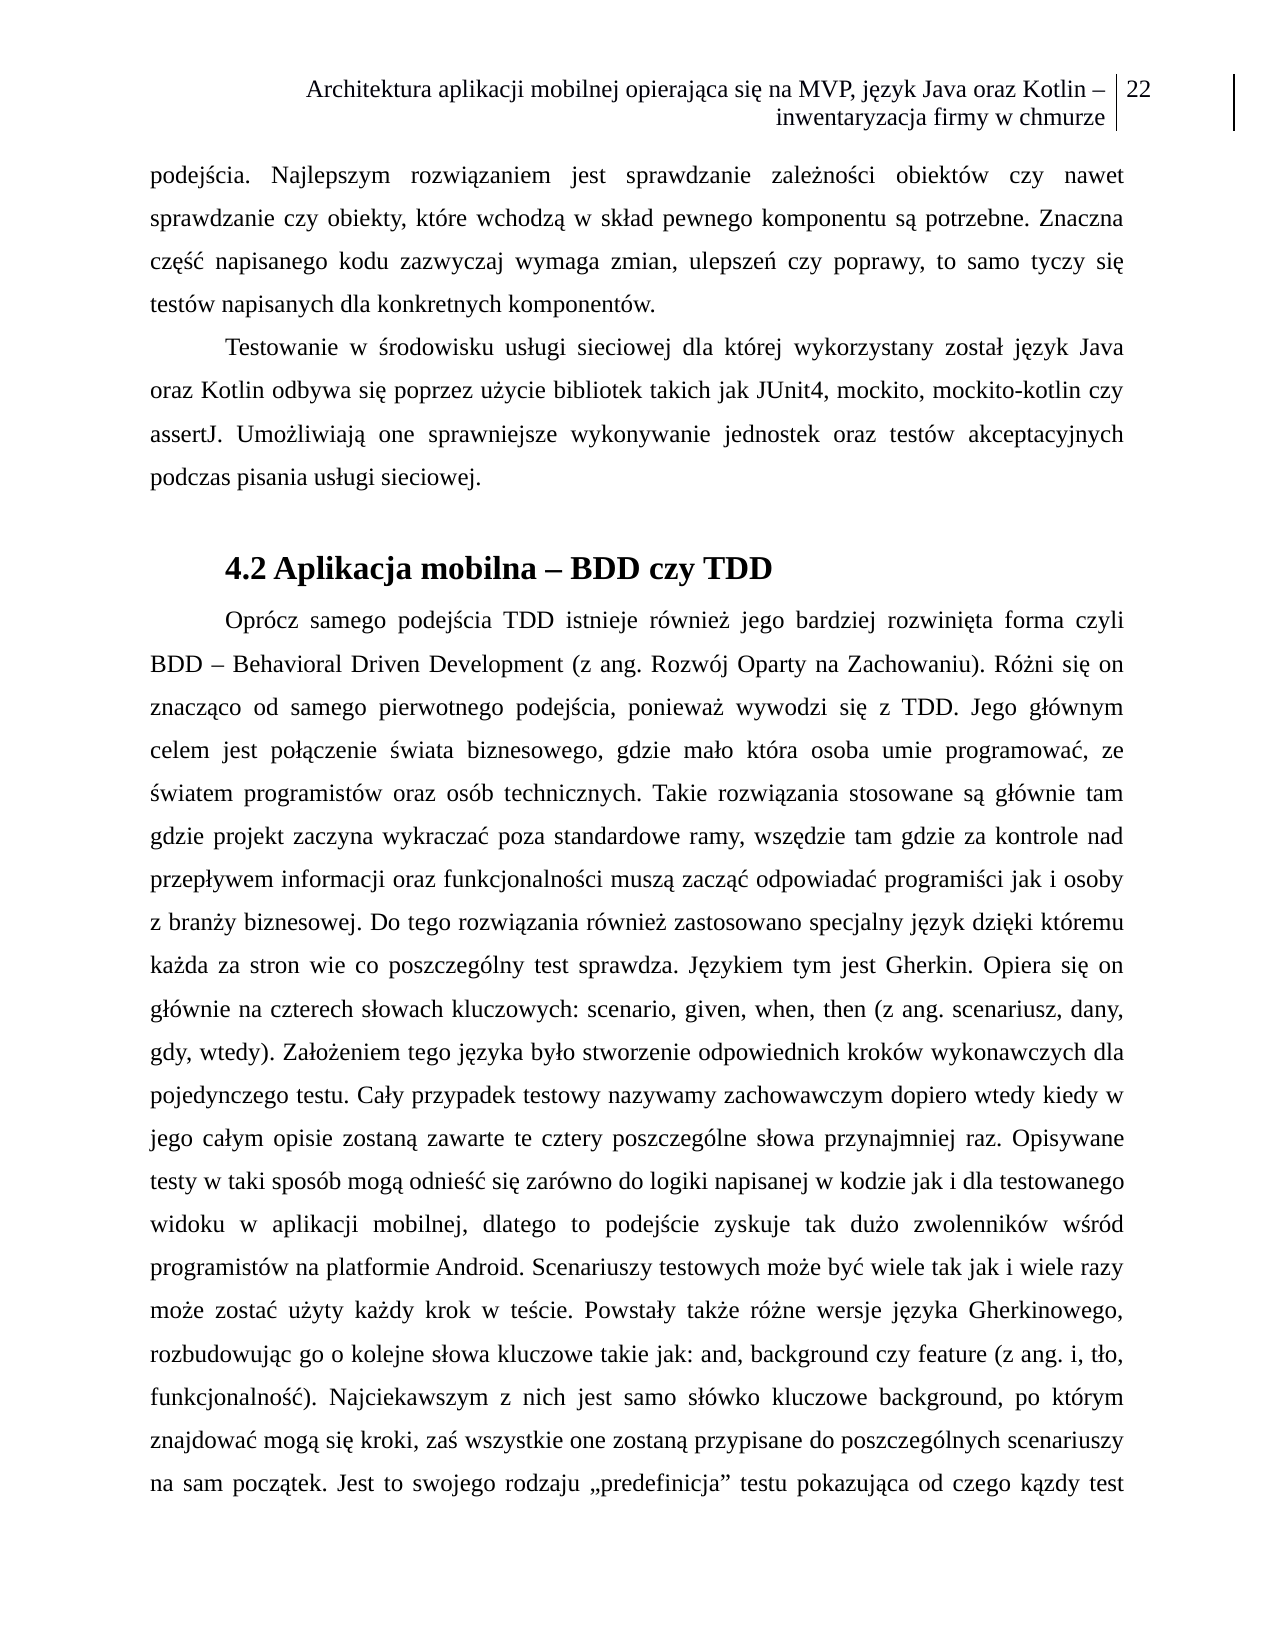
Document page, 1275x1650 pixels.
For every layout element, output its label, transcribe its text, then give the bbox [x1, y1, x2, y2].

text Testowanie w środowisku usługi sieciowej dla której wykorzystany został język Java oraz Kotlin odbywa się poprzez użycie bibliotek takich jak JUnit4, mockito, mockito-kotlin czy assertJ. Umożliwiają one sprawniejsze wykonywanie jednostek oraz testów akceptacyjnych podczas pisania usługi sieciowej. [150, 332, 1125, 491]
text podejścia. Najlepszym rozwiązaniem jest sprawdzanie zależności obiektów czy nawet sprawdzanie czy obiekty, które wchodzą w skład pewnego komponentu są potrzebne. Znaczna część napisanego kodu zazwyczaj wymaga zmian, ulepszeń czy poprawy, to samo tyczy się testów napisanych dla konkretnych komponentów. [150, 160, 1125, 318]
text 4.2 Aplikacja mobilna – BDD czy TDD [150, 548, 1125, 586]
text Oprócz samego podejścia TDD istnieje również jego bardziej rozwinięta forma czyli BDD – Behavioral Driven Development (z ang. Rozwój Oparty na Zachowaniu). Różni się on znacząco od samego pierwotnego podejścia, ponieważ wywodzi się z TDD. Jego głównym celem jest połączenie świata biznesowego, gdzie mało która osoba umie programować, ze światem programistów oraz osób technicznych. Takie rozwiązania stosowane są głównie tam gdzie projekt zaczyna wykraczać poza standardowe ramy, wszędzie tam gdzie za kontrole nad przepływem informacji oraz funkcjonalności muszą zacząć odpowiadać programiści jak i osoby z branży biznesowej. Do tego rozwiązania również zastosowano specjalny język dzięki któremu każda za stron wie co poszczególny test sprawdza. Językiem tym jest Gherkin. Opiera się on głównie na czterech słowach kluczowych: scenario, given, when, then (z ang. scenariusz, dany, gdy, wtedy). Założeniem tego języka było stworzenie odpowiednich kroków wykonawczych dla pojedynczego testu. Cały przypadek testowy nazywamy zachowawczym dopiero wtedy kiedy w jego całym opisie zostaną zawarte te cztery poszczególne słowa przynajmniej raz. Opisywane testy w taki sposób mogą odnieść się zarówno do logiki napisanej w kodzie jak i dla testowanego widoku w aplikacji mobilnej, dlatego to podejście zyskuje tak dużo zwolenników wśród programistów na platformie Android. Scenariuszy testowych może być wiele tak jak i wiele razy może zostać użyty każdy krok w teście. Powstały także różne wersje języka Gherkinowego, rozbudowując go o kolejne słowa kluczowe takie jak: and, background czy feature (z ang. i, tło, funkcjonalność). Najciekawszym z nich jest samo słówko kluczowe background, po którym znajdować mogą się kroki, zaś wszystkie one zostaną przypisane do poszczególnych scenariuszy na sam początek. Jest to swojego rodzaju „predefinicja” testu pokazująca od czego kązdy test [150, 606, 1125, 1497]
